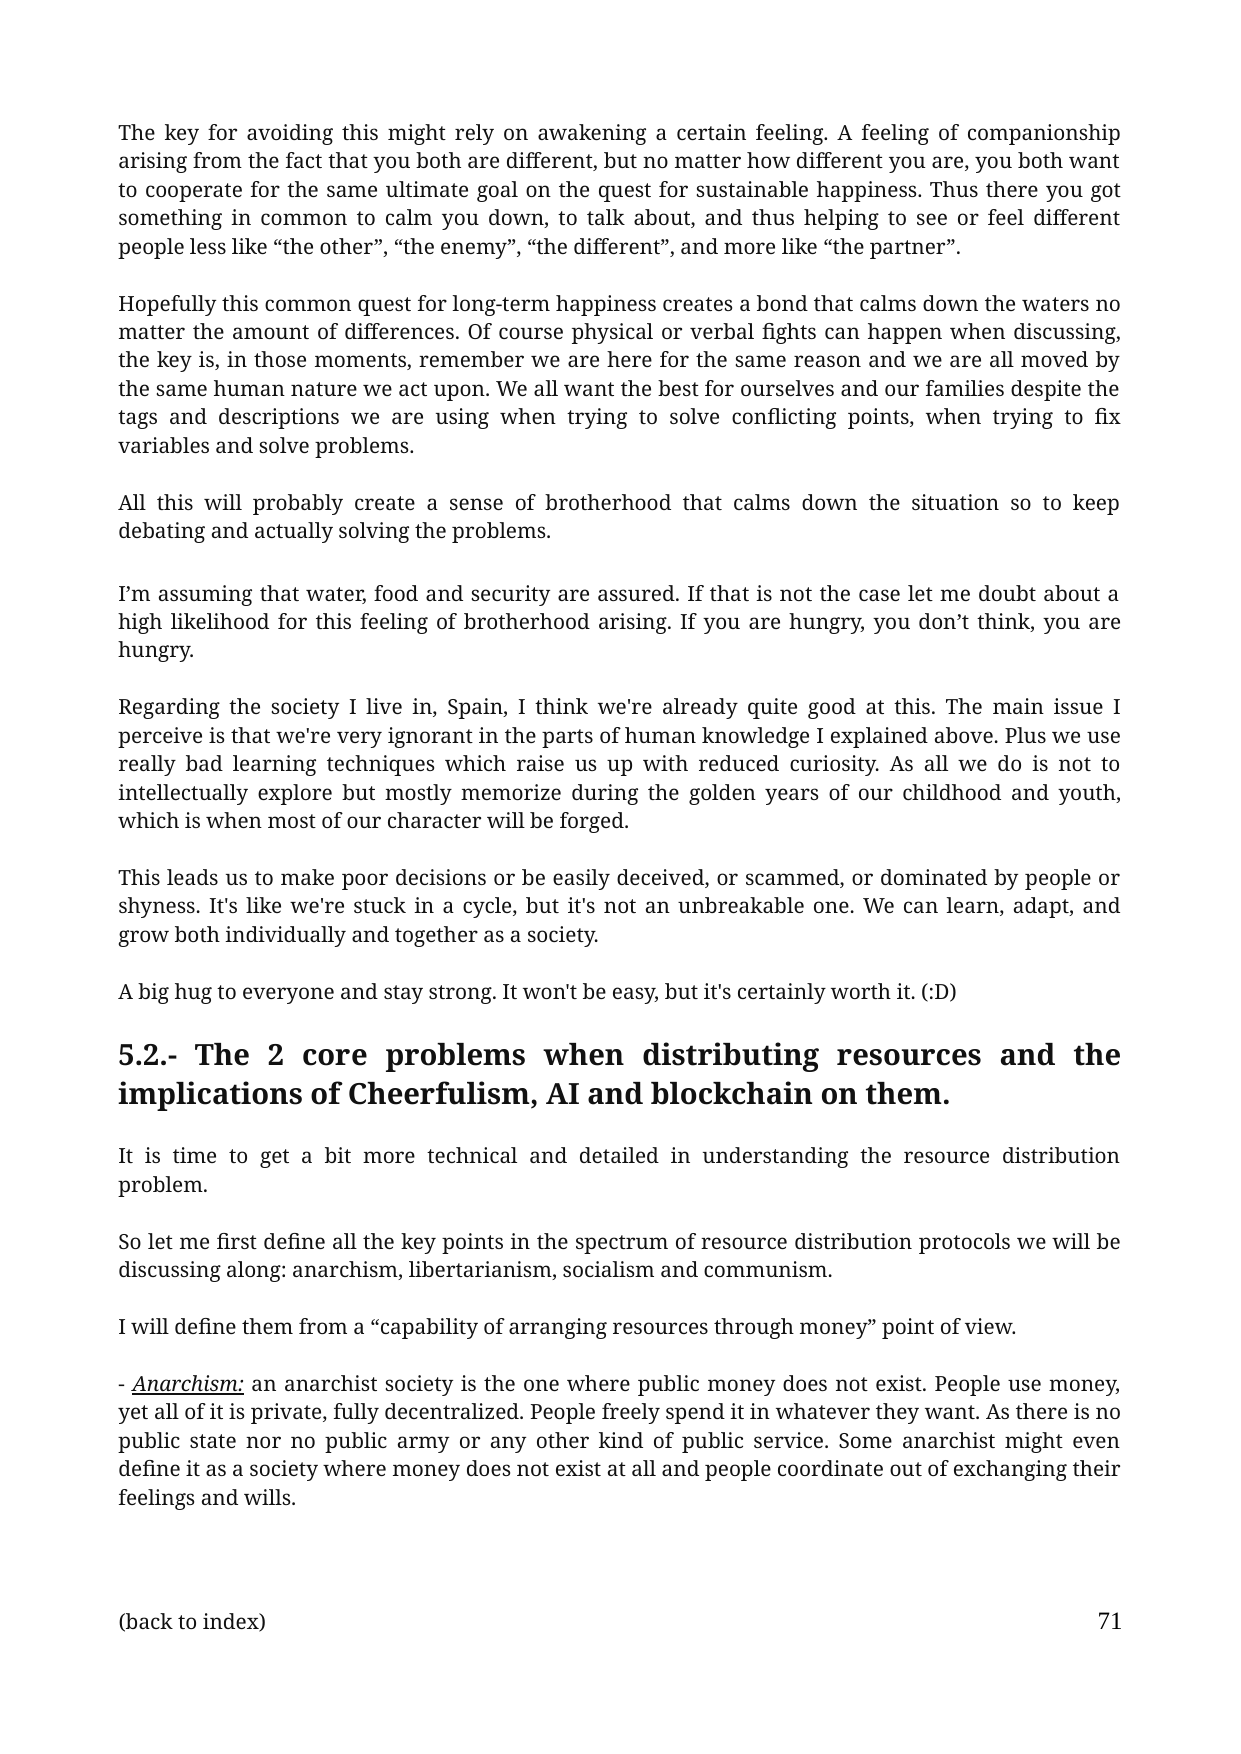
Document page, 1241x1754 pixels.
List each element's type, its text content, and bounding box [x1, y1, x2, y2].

text I’m assuming that water, food and security are assured. If that is not the case let me doubt about a high likelihood for this feeling of brotherhood arising. If you are hungry, you don’t think, you are hungry. [118, 579, 1122, 664]
text So let me first define all the key points in the spectrum of resource distribution protocols we will be discussing along: anarchism, libertarianism, socialism and communism. [118, 1227, 1122, 1284]
text A big hug to everyone and stay strong. It won't be easy, but it's certainly worth it. (:D) [118, 977, 1122, 1005]
text This leads us to make poor decisions or be easily deceived, or scammed, or dominated by people or shyness. It's like we're stuck in a cycle, but it's not an unbreakable one. We can learn, adapt, and grow both individually and together as a society. [118, 863, 1122, 948]
text Regarding the society I live in, Spain, I think we're already quite good at this. The main issue I perceive is that we're very ignorant in the parts of human knowledge I explained above. Plus we use really bad learning techniques which raise us up with reduced curiosity. As all we do is not to intellectually explore but mostly memorize during the golden years of our childhood and youth, which is when most of our character will be forged. [118, 692, 1122, 835]
text 5.2.- The 2 core problems when distributing resources and the implications of Cheerfulism, AI and blockchain on them. [118, 1034, 1122, 1113]
text - Anarchism: an anarchist society is the one where public money does not exist. People use money, yet all of it is private, fully decentralized. People freely spend it in whatever they want. As there is no public state nor no public army or any other kind of public service. Some anarchist might even define it as a society where money does not exist at all and people coordinate out of exchanging their feelings and wills. [118, 1369, 1122, 1511]
text It is time to get a bit more technical and detailed in understanding the resource distribution problem. [118, 1142, 1122, 1198]
text Hopefully this common quest for long-term happiness creates a bond that calms down the waters no matter the amount of differences. Of course physical or verbal fights can happen when discussing, the key is, in those moments, remember we are here for the same reason and we are all moved by the same human nature we act upon. We all want the best for ourselves and our families despite the tags and descriptions we are using when trying to solve conflicting points, when trying to fix variables and solve problems. [118, 289, 1122, 459]
text All this will probably create a sense of brotherhood that calms down the situation so to keep debating and actually solving the problems. [118, 488, 1122, 545]
text I will define them from a “capability of arranging resources through money” point of view. [118, 1312, 1122, 1341]
text The key for avoiding this might rely on awakening a certain feeling. A feeling of companionship arising from the fact that you both are different, but no matter how different you are, you both want to cooperate for the same ultimate goal on the quest for sustainable happiness. Thus there you got something in common to calm you down, to talk about, and thus helping to see or feel different people less like “the other”, “the enemy”, “the different”, and more like “the partner”. [118, 118, 1122, 260]
